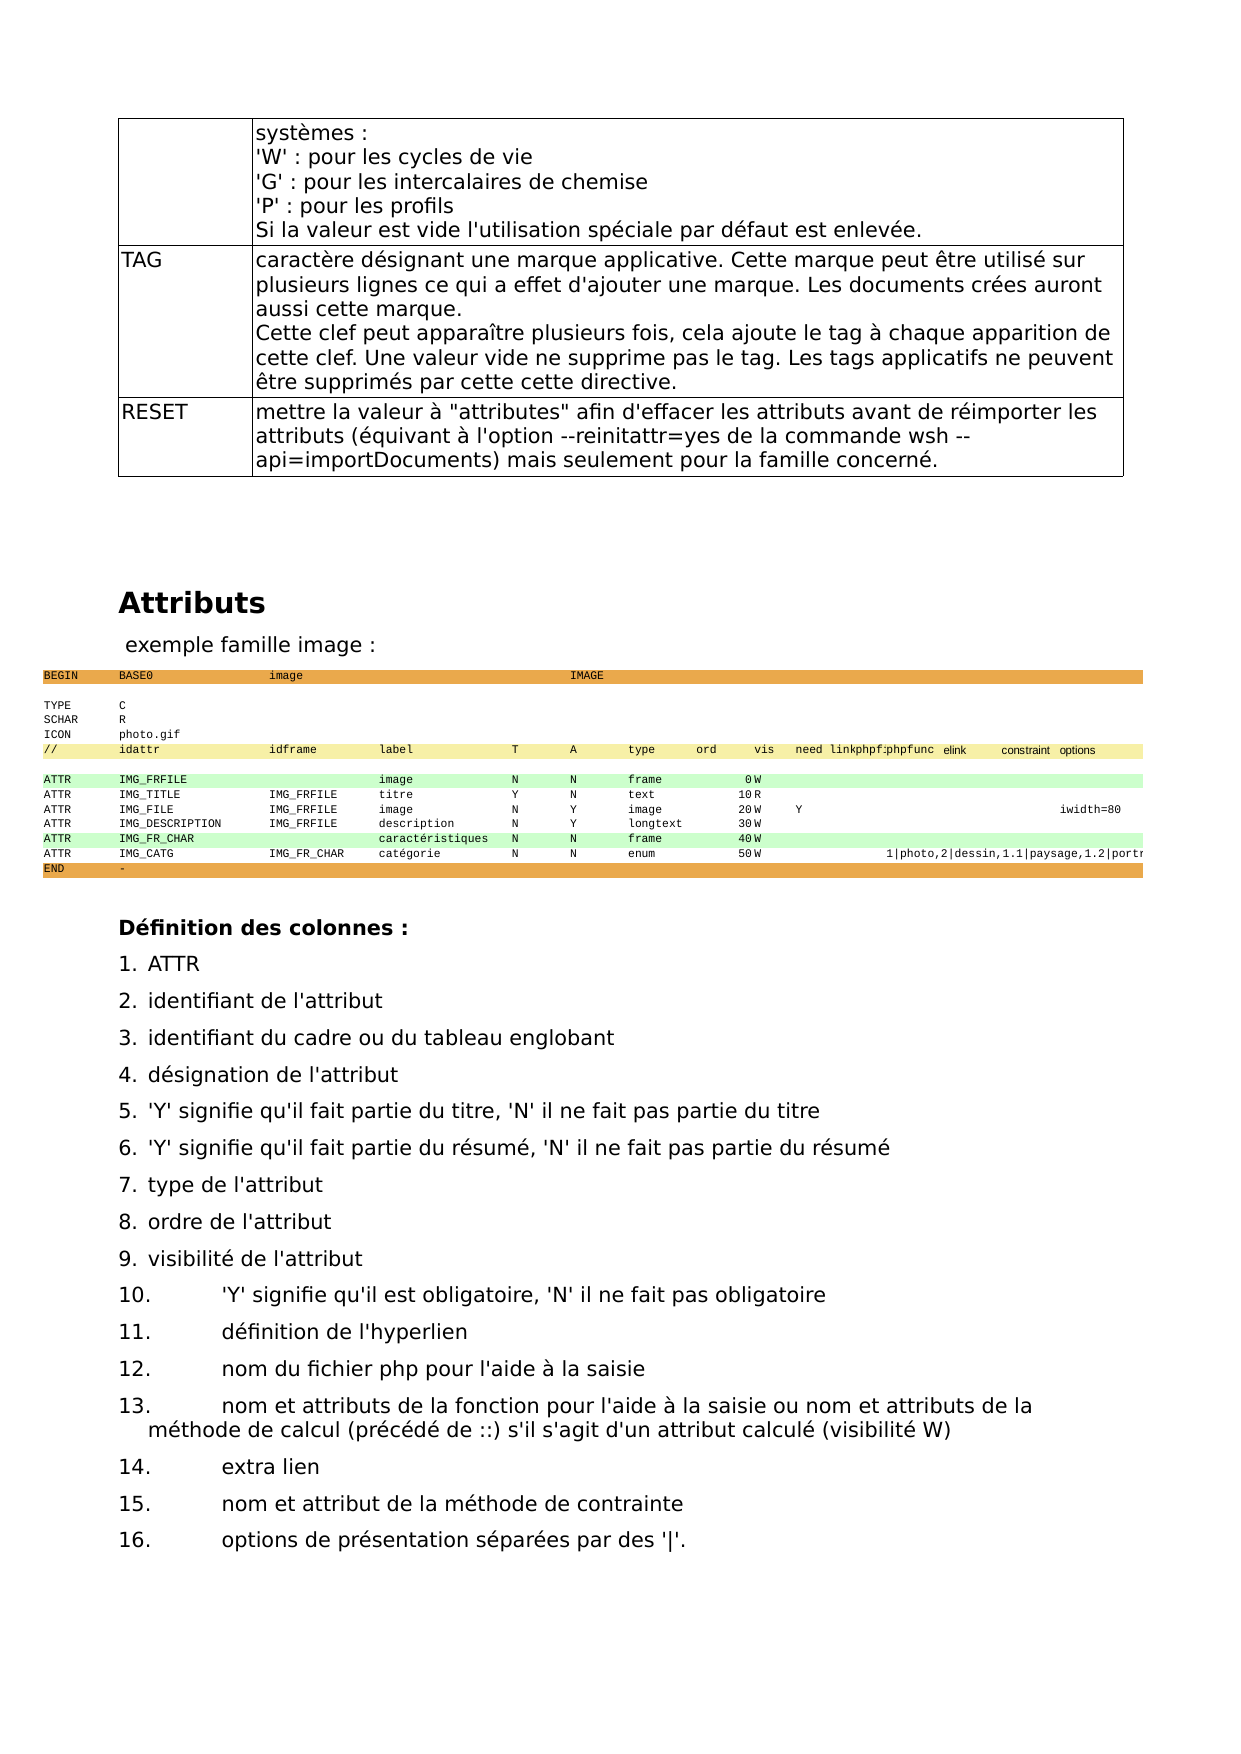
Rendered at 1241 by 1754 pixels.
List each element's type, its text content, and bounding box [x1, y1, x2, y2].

list ordre de l'attribut [118, 1210, 1122, 1234]
table_cell mettre la valeur à "attributes" afin d'effacer les attributs avant de réimporter les attributs (équivant à l'option --reinitattr=yes de la commande wsh --api=importDocuments) mais seulement pour la famille concerné. [253, 398, 1123, 476]
list 'Y' signifie qu'il fait partie du titre, 'N' il ne fait pas partie du titre [118, 1099, 1122, 1124]
list nom et attributs de la fonction pour l'aide à la saisie ou nom et attributs de la méthode de calcul (précédé de ::) s'il s'agit d'un attribut calculé (visibilité W) [118, 1394, 1122, 1442]
list définition de l'hyperlien [118, 1320, 1122, 1344]
table_cell systèmes : 'W' : pour les cycles de vie 'G' : pour les intercalaires de chemise 'P' : pour les profils Si la valeur est vide l'utilisation spéciale par défaut est enlevée. [253, 119, 1123, 245]
list extra lien [118, 1455, 1122, 1479]
table_cell caractère désignant une marque applicative. Cette marque peut être utilisé sur plusieurs lignes ce qui a effet d'ajouter une marque. Les documents crées auront aussi cette marque. Cette clef peut apparaître plusieurs fois, cela ajoute le tag à chaque apparition de cette clef. Une valeur vide ne supprime pas le tag. Les tags applicatifs ne peuvent être supprimés par cette cette directive. [253, 246, 1123, 397]
list ATTR [118, 952, 1122, 977]
list identifiant de l'attribut [118, 989, 1122, 1013]
list désignation de l'attribut [118, 1063, 1122, 1087]
table_cell TAG [119, 246, 252, 397]
list nom et attribut de la méthode de contrainte [118, 1492, 1122, 1516]
list visibilité de l'attribut [118, 1247, 1122, 1271]
list type de l'attribut [118, 1173, 1122, 1197]
list nom du fichier php pour l'aide à la saisie [118, 1357, 1122, 1381]
table_cell RESET [119, 398, 252, 476]
list options de présentation séparées par des '|'. [118, 1528, 1122, 1553]
list 'Y' signifie qu'il est obligatoire, 'N' il ne fait pas obligatoire [118, 1283, 1122, 1308]
text exemple famille image : [118, 633, 1122, 657]
table_cell [119, 119, 252, 245]
list identifiant du cadre ou du tableau englobant [118, 1026, 1122, 1050]
subtitle Attributs [118, 586, 1122, 620]
list 'Y' signifie qu'il fait partie du résumé, 'N' il ne fait pas partie du résumé [118, 1136, 1122, 1161]
text Définition des colonnes : [118, 916, 1122, 940]
